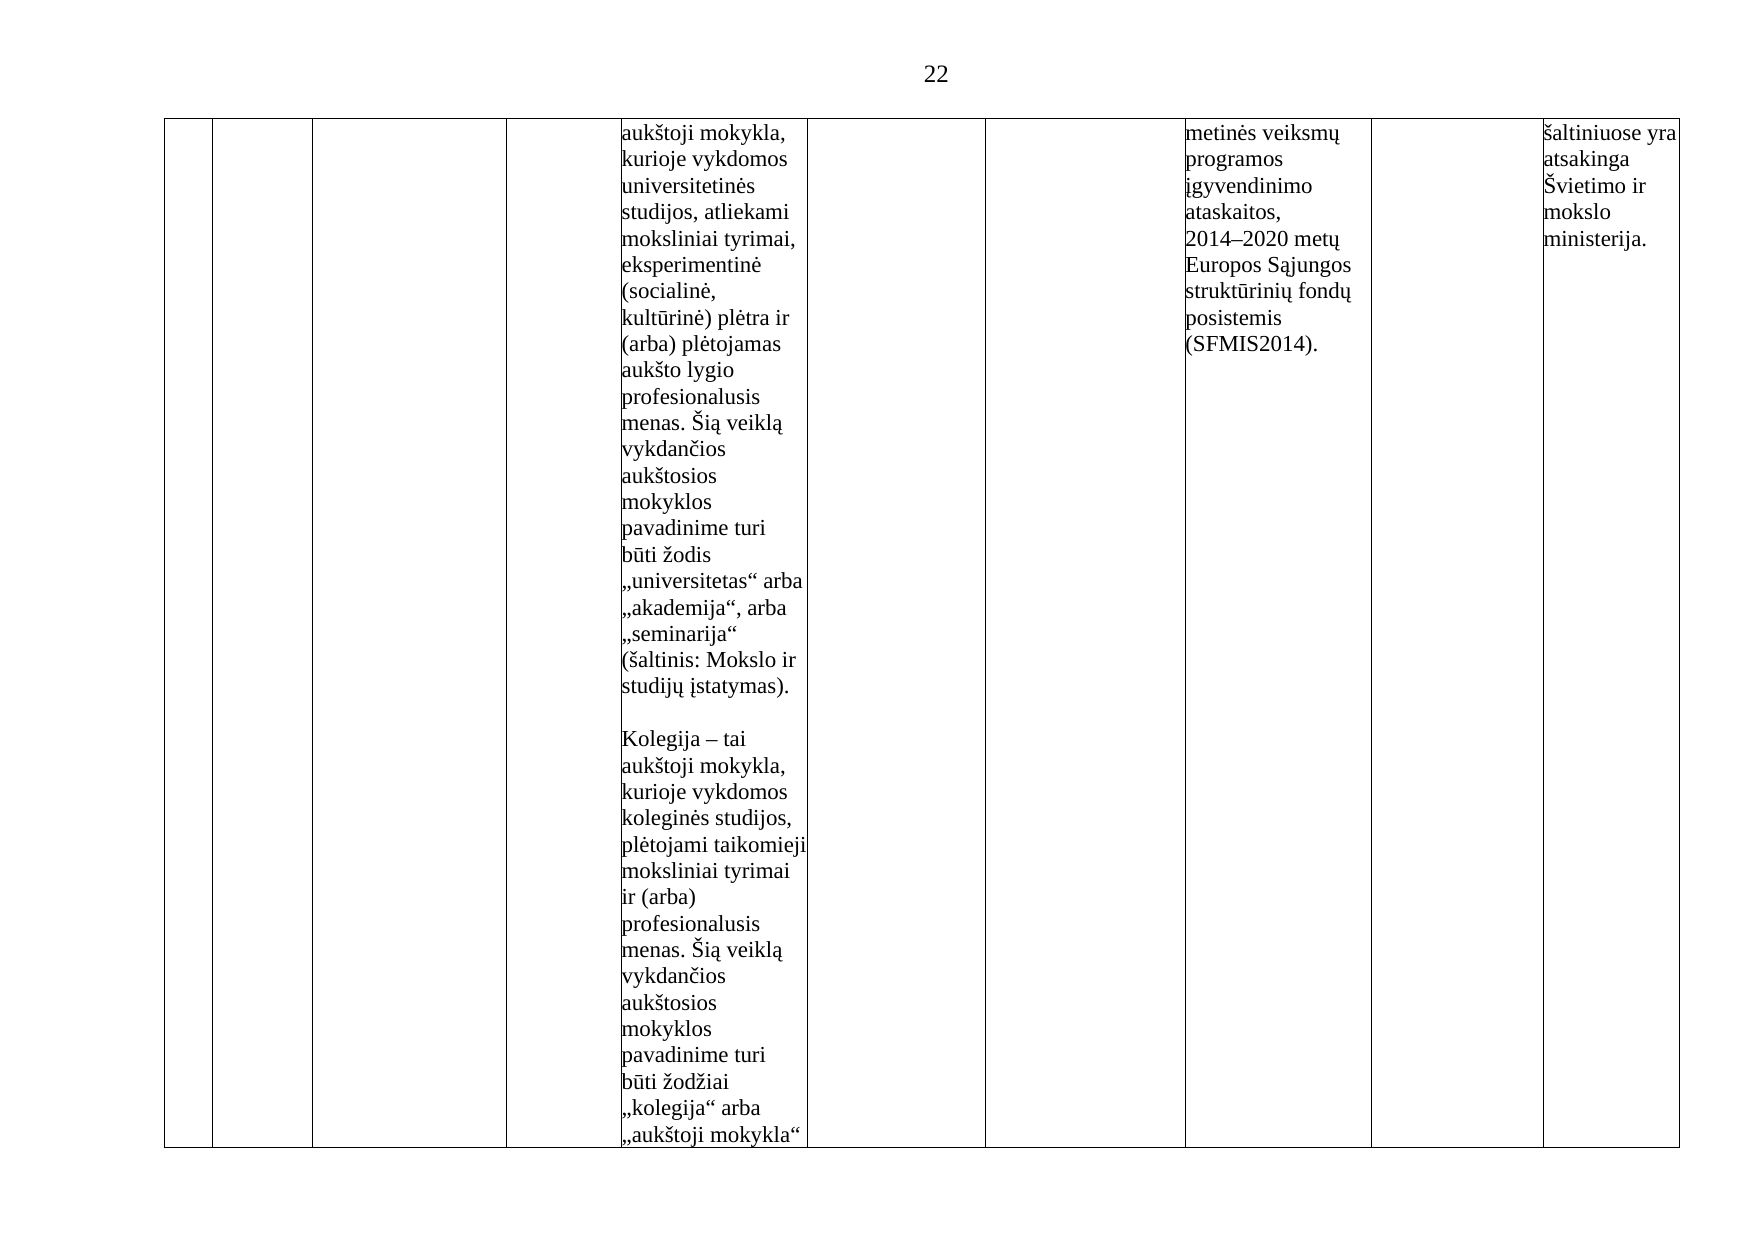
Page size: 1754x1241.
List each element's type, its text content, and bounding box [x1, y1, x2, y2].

table_cell aukštoji mokykla, kurioje vykdomos universitetinės studijos, atliekami moksliniai tyrimai, eksperimentinė (socialinė, kultūrinė) plėtra ir (arba) plėtojamas aukšto lygio profesionalusis menas. Šią veiklą vykdančios aukštosios mokyklos pavadinime turi būti žodis „universitetas“ arba „akademija“, arba „seminarija“ (šaltinis: Mokslo ir studijų įstatymas). Kolegija – tai aukštoji mokykla, kurioje vykdomos koleginės studijos, plėtojami taikomieji moksliniai tyrimai ir (arba) profesionalusis menas. Šią veiklą vykdančios aukštosios mokyklos pavadinime turi būti žodžiai „kolegija“ arba „aukštoji mokykla“ [622, 119, 807, 1147]
table_cell [507, 119, 621, 1147]
table_cell metinės veiksmų programos įgyvendinimo ataskaitos, 2014–2020 metų Europos Sąjungos struktūrinių fondų posistemis (SFMIS2014). [1186, 119, 1371, 1147]
table_cell šaltiniuose yra atsakinga Švietimo ir mokslo ministerija. [1544, 119, 1679, 1147]
table_cell [808, 119, 985, 1147]
table_cell [313, 119, 506, 1147]
table_cell [213, 119, 312, 1147]
table_cell [1372, 119, 1543, 1147]
table_cell [165, 119, 212, 1147]
table_cell [986, 119, 1185, 1147]
